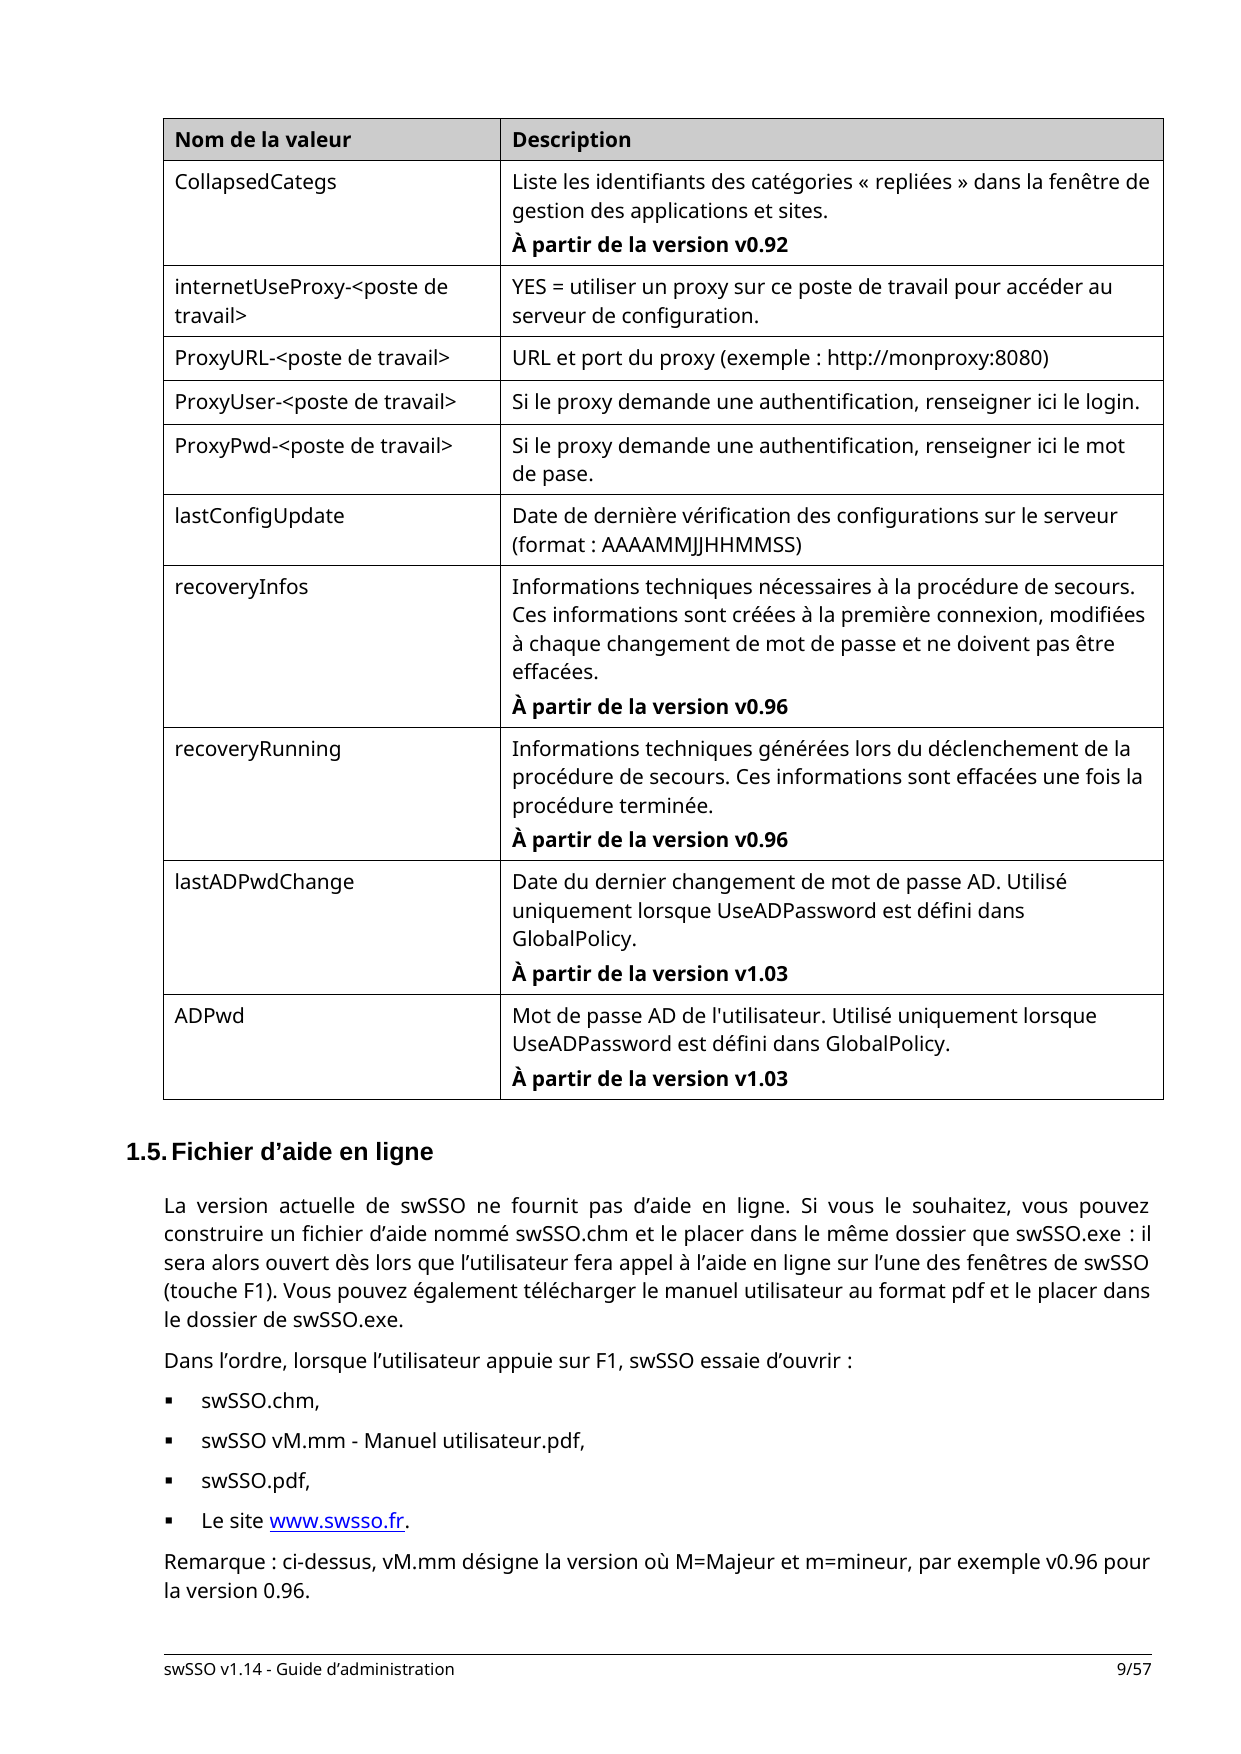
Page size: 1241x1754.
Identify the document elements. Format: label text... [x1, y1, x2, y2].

table_cell lastADPwdChange [164, 861, 500, 994]
table_cell Liste les identifiants des catégories « repliées » dans la fenêtre de gestion des applications et sites. À partir de la version v0.92 [501, 161, 1163, 265]
table_header Nom de la valeur [164, 119, 500, 160]
list swSSO.pdf, [164, 1466, 1152, 1495]
table_cell lastConfigUpdate [164, 495, 500, 564]
table_cell ProxyURL-<poste de travail> [164, 337, 500, 380]
table_header Description [501, 119, 1163, 160]
table_cell internetUseProxy-<poste de travail> [164, 266, 500, 336]
table_cell URL et port du proxy (exemple : http://monproxy:8080) [501, 337, 1163, 380]
table_cell CollapsedCategs [164, 161, 500, 265]
text Dans l’ordre, lorsque l’utilisateur appuie sur F1, swSSO essaie d’ouvrir : [164, 1346, 1152, 1374]
subtitle Fichier d’aide en ligne [126, 1137, 1152, 1166]
table_cell ProxyPwd-<poste de travail> [164, 425, 500, 494]
table_cell Si le proxy demande une authentification, renseigner ici le mot de pase. [501, 425, 1163, 494]
table_cell Informations techniques générées lors du déclenchement de la procédure de secours. Ces informations sont effacées une fois la procédure terminée. À partir de la version v0.96 [501, 728, 1163, 860]
table_cell YES = utiliser un proxy sur ce poste de travail pour accéder au serveur de configuration. [501, 266, 1163, 336]
text La version actuelle de swSSO ne fournit pas d’aide en ligne. Si vous le souhaitez, vous pouvez construire un fichier d’aide nommé swSSO.chm et le placer dans le même dossier que swSSO.exe : il sera alors ouvert dès lors que l’utilisateur fera appel à l’aide en ligne sur l’une des fenêtres de swSSO (touche F1). Vous pouvez également télécharger le manuel utilisateur au format pdf et le placer dans le dossier de swSSO.exe. [164, 1191, 1152, 1333]
list swSSO.chm, [164, 1386, 1152, 1414]
table_cell Mot de passe AD de l'utilisateur. Utilisé uniquement lorsque UseADPassword est défini dans GlobalPolicy. À partir de la version v1.03 [501, 995, 1163, 1099]
table_cell recoveryInfos [164, 566, 500, 727]
list Le site www.swsso.fr. [164, 1507, 1152, 1535]
table_cell ProxyUser-<poste de travail> [164, 381, 500, 424]
list swSSO vM.mm - Manuel utilisateur.pdf, [164, 1426, 1152, 1454]
table_cell Date de dernière vérification des configurations sur le serveur (format : AAAAMMJJHHMMSS) [501, 495, 1163, 564]
table_cell Informations techniques nécessaires à la procédure de secours. Ces informations sont créées à la première connexion, modifiées à chaque changement de mot de passe et ne doivent pas être effacées. À partir de la version v0.96 [501, 566, 1163, 727]
table_cell Si le proxy demande une authentification, renseigner ici le login. [501, 381, 1163, 424]
table_cell ADPwd [164, 995, 500, 1099]
table_cell recoveryRunning [164, 728, 500, 860]
table_cell Date du dernier changement de mot de passe AD. Utilisé uniquement lorsque UseADPassword est défini dans GlobalPolicy. À partir de la version v1.03 [501, 861, 1163, 994]
text Remarque : ci-dessus, vM.mm désigne la version où M=Majeur et m=mineur, par exemple v0.96 pour la version 0.96. [164, 1547, 1152, 1604]
